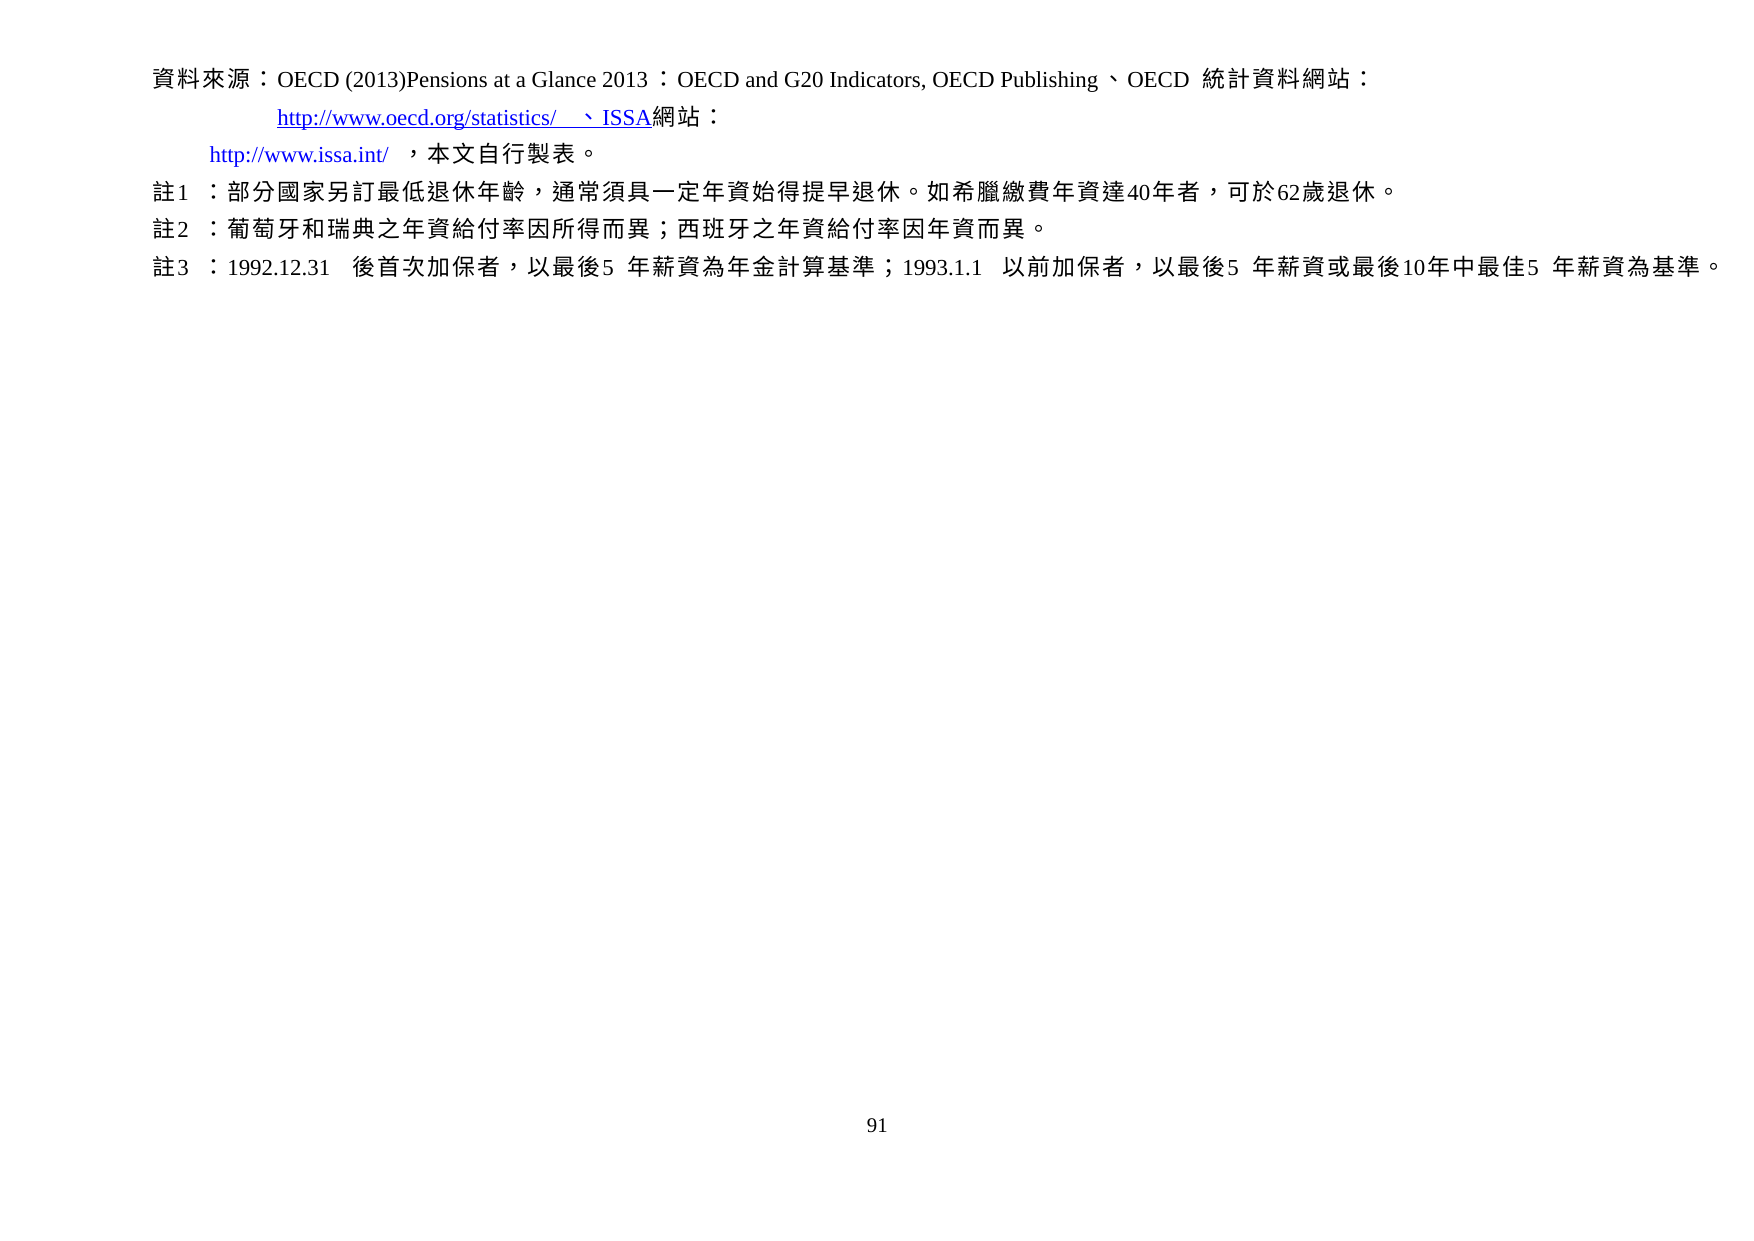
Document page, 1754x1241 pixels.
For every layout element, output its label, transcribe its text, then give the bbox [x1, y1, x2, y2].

text 註2：葡萄牙和瑞典之年資給付率因所得而異；西班牙之年資給付率因年資而異。 [34, 209, 1713, 247]
text 註1：部分國家另訂最低退休年齡，通常須具一定年資始得提早退休。如希臘繳費年資達40年者，可於62歲退休。 [34, 172, 1713, 209]
text 資料來源：OECD (2013)Pensions at a Glance 2013：OECD and G20 Indicators, OECD Publishing、OECD統計資料網站：http://www.oecd.org/statistics/、ISSA網站： [34, 59, 1713, 134]
text http://www.issa.int/，本文自行製表。 [34, 134, 1602, 172]
text 註3：1992.12.31後首次加保者，以最後5年薪資為年金計算基準；1993.1.1以前加保者，以最後5年薪資或最後10年中最佳5年薪資為基準。 [34, 247, 1713, 284]
